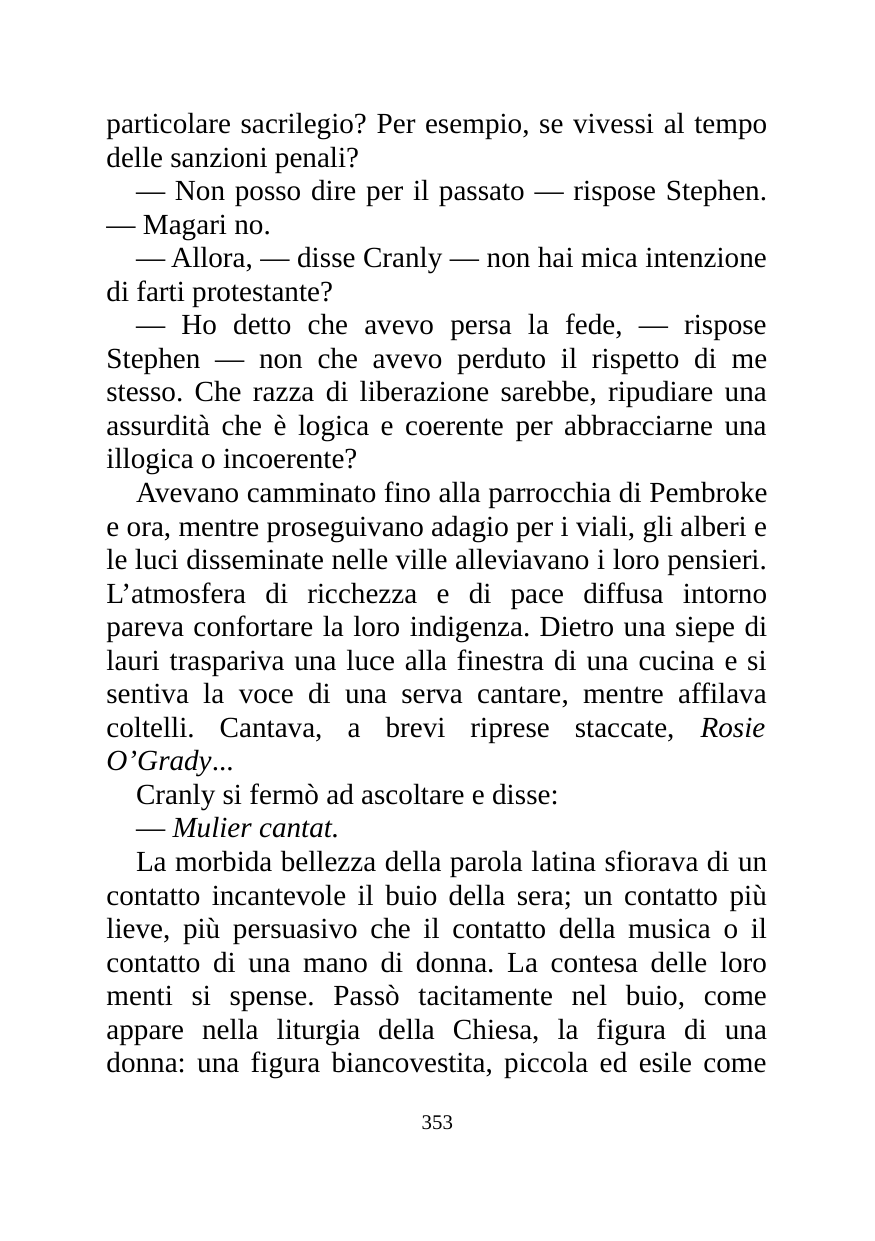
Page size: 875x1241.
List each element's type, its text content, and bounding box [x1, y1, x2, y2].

text — Allora, — disse Cranly — non hai mica intenzione di farti protestante? [106, 240, 768, 307]
text La morbida bellezza della parola latina sfiorava di un contatto incantevole il buio della sera; un contatto più lieve, più persuasivo che il contatto della musica o il contatto di una mano di donna. La contesa delle loro menti si spense. Passò tacitamente nel buio, come appare nella liturgia della Chiesa, la figura di una donna: una figura biancovestita, piccola ed esile come [106, 844, 768, 1079]
text — Non posso dire per il passato — rispose Stephen. — Magari no. [106, 173, 768, 240]
text Cranly si fermò ad ascoltare e disse: [106, 777, 768, 811]
text particolare sacrilegio? Per esempio, se vivessi al tempo delle sanzioni penali? [106, 106, 768, 173]
text Avevano camminato fino alla parrocchia di Pembroke e ora, mentre proseguivano adagio per i viali, gli alberi e le luci disseminate nelle ville alleviavano i loro pensieri. L’atmosfera di ricchezza e di pace diffusa intorno pareva confortare la loro indigenza. Dietro una siepe di lauri traspariva una luce alla finestra di una cucina e si sentiva la voce di una serva cantare, mentre affilava coltelli. Cantava, a brevi riprese staccate, Rosie O’Grady... [106, 475, 768, 777]
text — Mulier cantat. [106, 811, 768, 844]
text — Ho detto che avevo persa la fede, — rispose Stephen — non che avevo perduto il rispetto di me stesso. Che razza di liberazione sarebbe, ripudiare una assurdità che è logica e coerente per abbracciarne una illogica o incoerente? [106, 307, 768, 475]
